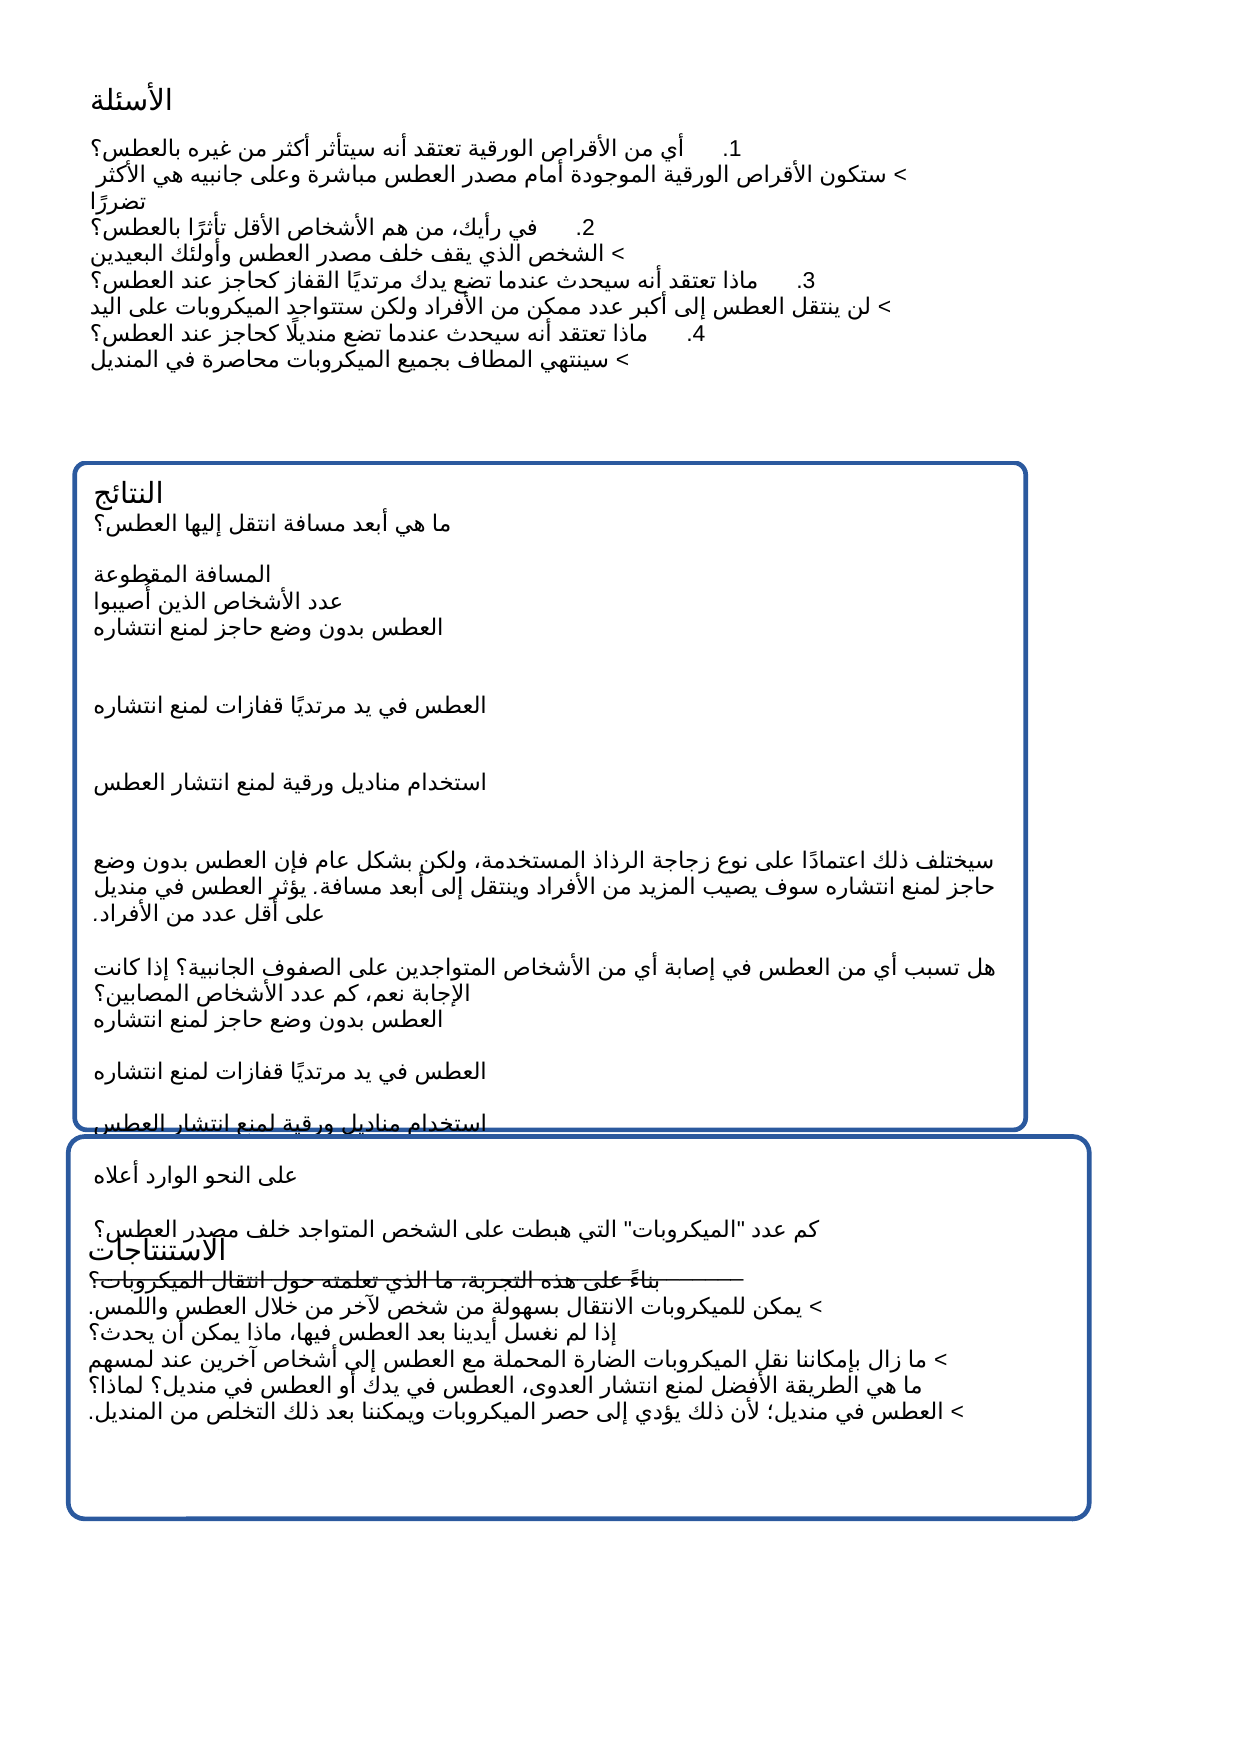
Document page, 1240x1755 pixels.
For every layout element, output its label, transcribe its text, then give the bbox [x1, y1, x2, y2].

text الأسئلة [90, 82, 1027, 116]
list ماذا تعتقد أنه سيحدث عندما تضع يدك مرتديًا القفاز كحاجز عند العطس؟ > لن ينتقل العطس إلى أكبر عدد ممكن من الأفراد ولكن ستتواجد الميكروبات على اليد [90, 267, 989, 319]
list ماذا تعتقد أنه سيحدث عندما تضع منديلًا كحاجز عند العطس؟ > سينتهي المطاف بجميع الميكروبات محاصرة في المنديل [90, 319, 989, 372]
list أي من الأقراص الورقية تعتقد أنه سيتأثر أكثر من غيره بالعطس؟ > ستكون الأقراص الورقية الموجودة أمام مصدر العطس مباشرة وعلى جانبيه هي الأكثر تضررًا [90, 135, 989, 214]
list في رأيك، من هم الأشخاص الأقل تأثرًا بالعطس؟ > الشخص الذي يقف خلف مصدر العطس وأولئك البعيدين [90, 214, 989, 267]
